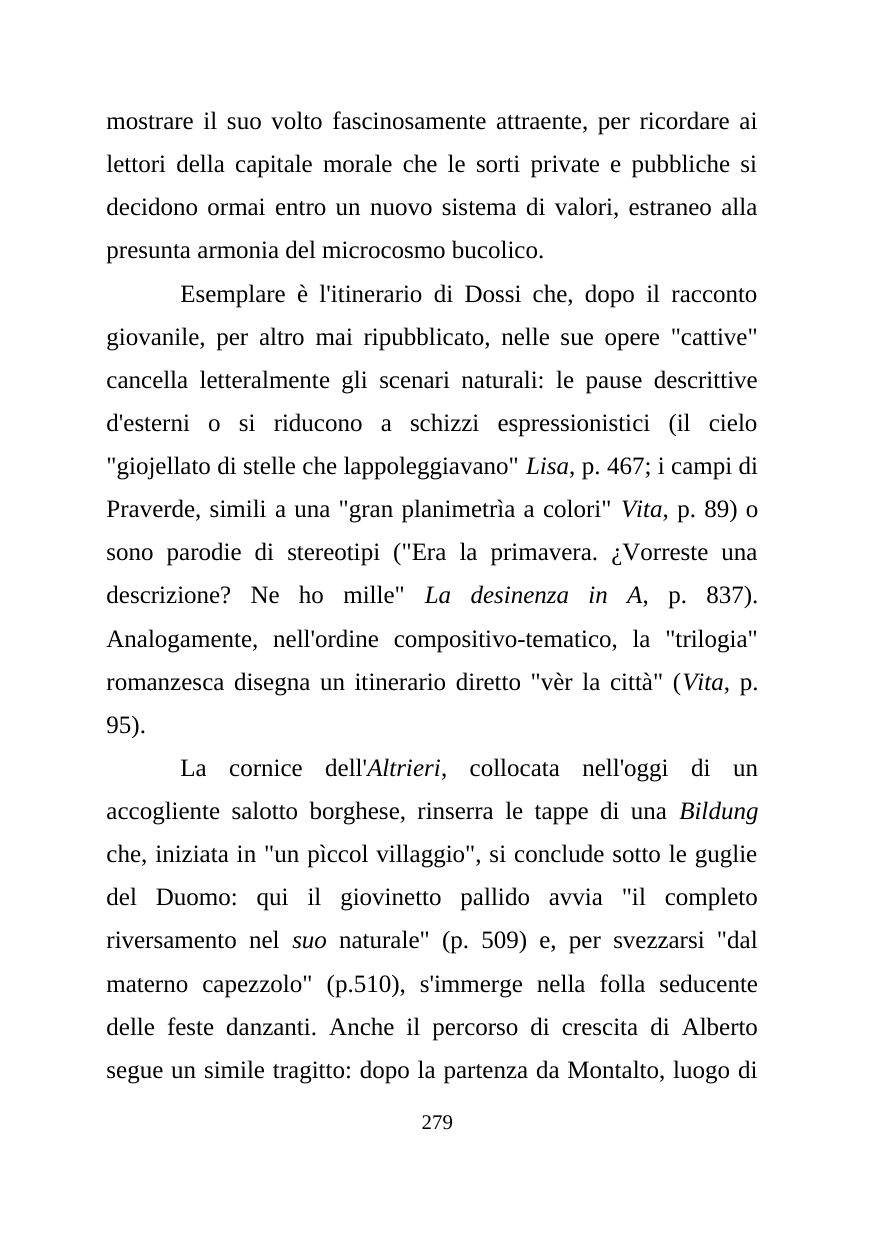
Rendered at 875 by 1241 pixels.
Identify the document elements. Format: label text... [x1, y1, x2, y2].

text Esemplare è l'itinerario di Dossi che, dopo il racconto giovanile, per altro mai ripubblicato, nelle sue opere "cattive" cancella letteralmente gli scenari naturali: le pause descrittive d'esterni o si riducono a schizzi espressionistici (il cielo "giojellato di stelle che lappoleggiavano" Lisa, p. 467; i campi di Praverde, simili a una "gran planimetrìa a colori" Vita, p. 89) o sono parodie di stereotipi ("Era la primavera. ¿Vorreste una descrizione? Ne ho mille" La desinenza in A, p. 837). Analogamente, nell'ordine compositivo-tematico, la "trilogia" romanzesca disegna un itinerario diretto "vèr la città" (Vita, p. 95). [106, 279, 758, 739]
text La cornice dell'Altrieri, collocata nell'oggi di un accogliente salotto borghese, rinserra le tappe di una Bildung che, iniziata in "un pìccol villaggio", si conclude sotto le guglie del Duomo: qui il giovinetto pallido avvia "il completo riversamento nel suo naturale" (p. 509) e, per svezzarsi "dal materno capezzolo" (p.510), s'immerge nella folla seducente delle feste danzanti. Anche il percorso di crescita di Alberto segue un simile tragitto: dopo la partenza da Montalto, luogo di [106, 753, 758, 1084]
text mostrare il suo volto fascinosamente attraente, per ricordare ai lettori della capitale morale che le sorti private e pubbliche si decidono ormai entro un nuovo sistema di valori, estraneo alla presunta armonia del microcosmo bucolico. [106, 106, 758, 264]
